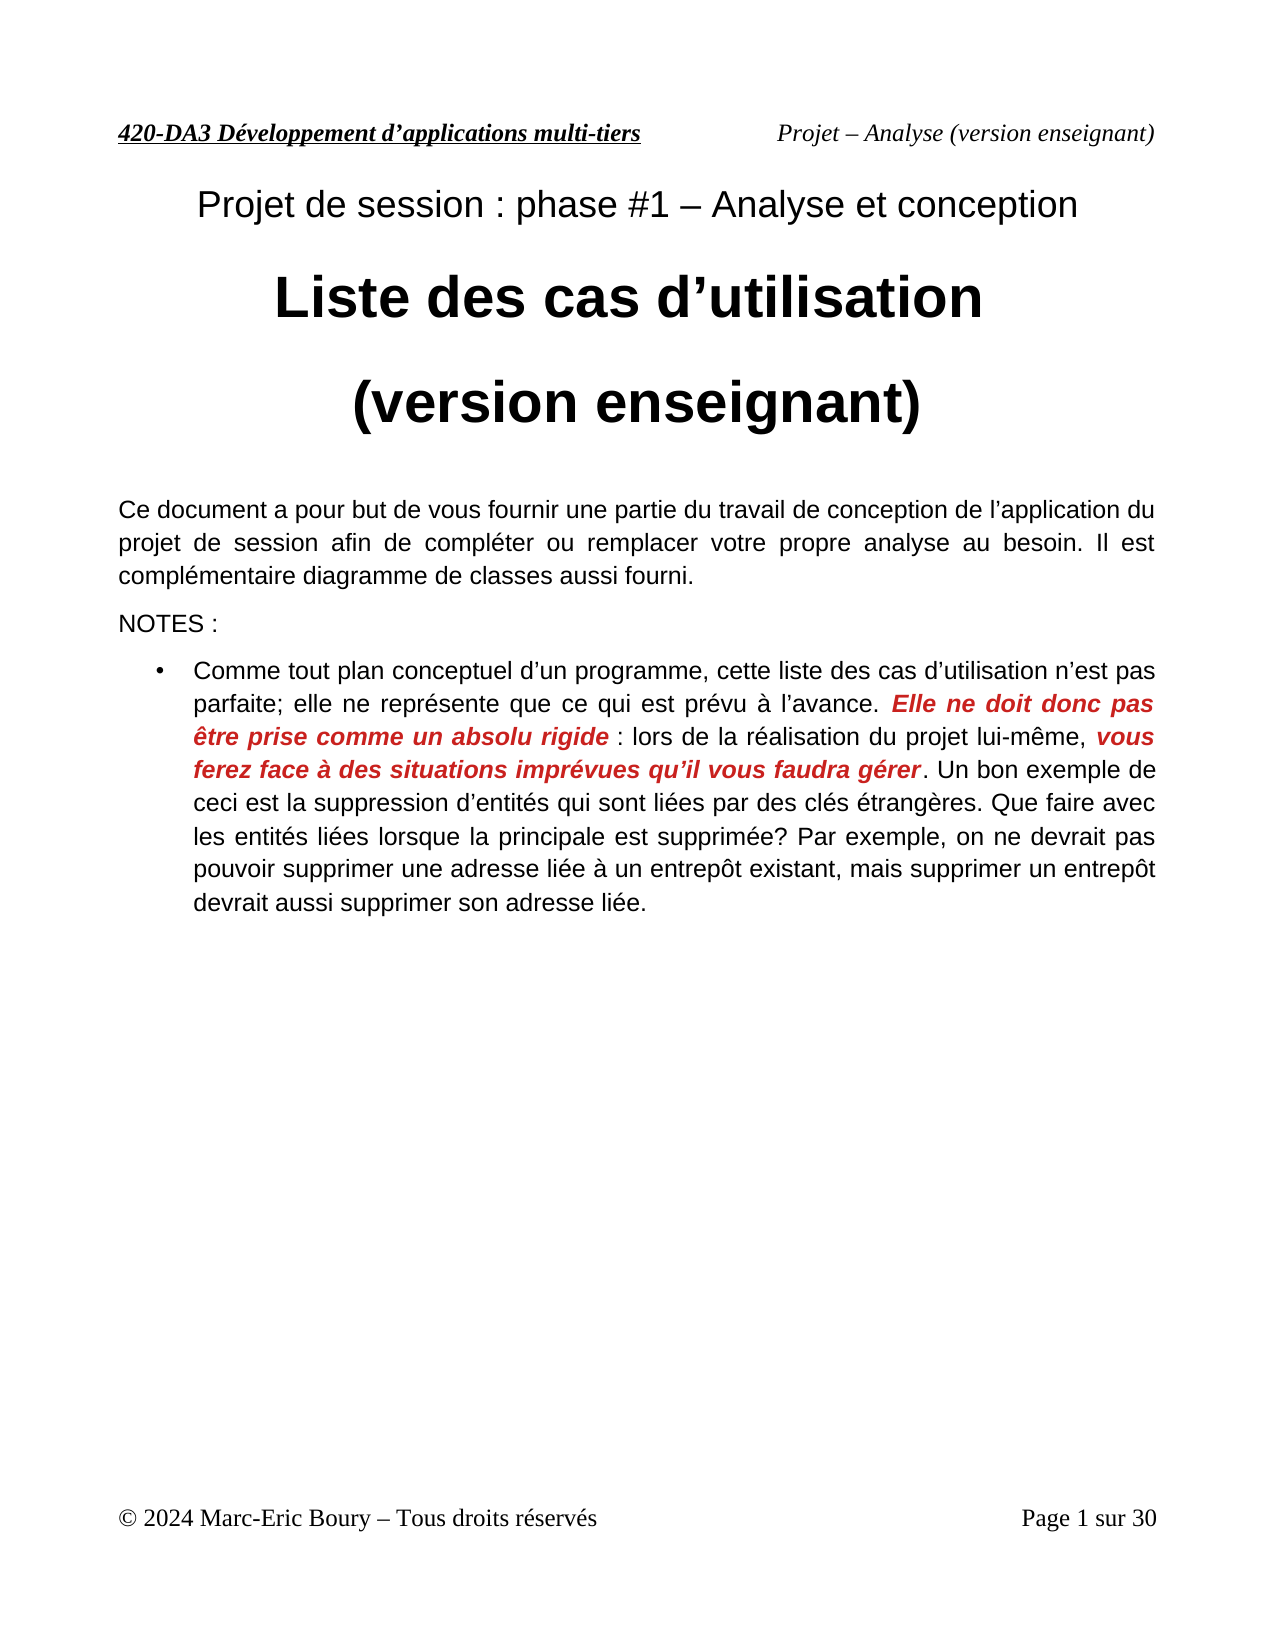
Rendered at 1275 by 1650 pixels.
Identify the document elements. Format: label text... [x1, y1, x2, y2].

text Ce document a pour but de vous fournir une partie du travail de conception de l’application du projet de session afin de compléter ou remplacer votre propre analyse au besoin. Il est complémentaire diagramme de classes aussi fourni. [118, 495, 1157, 590]
title (version enseignant) [118, 368, 1157, 435]
text NOTES : [118, 609, 1157, 637]
title Liste des cas d’utilisation [118, 263, 1157, 330]
subtitle Projet de session : phase #1 – Analyse et conception [118, 183, 1157, 226]
list Comme tout plan conceptuel d’un programme, cette liste des cas d’utilisation n’est pas parfaite; elle ne représente que ce qui est prévu à l’avance. Elle ne doit donc pas être prise comme un absolu rigide : lors de la réalisation du projet lui-même, vous ferez face à des situations imprévues qu’il vous faudra gérer. Un bon exemple de ceci est la suppression d’entités qui sont liées par des clés étrangères. Que faire avec les entités liées lorsque la principale est supprimée? Par exemple, on ne devrait pas pouvoir supprimer une adresse liée à un entrepôt existant, mais supprimer un entrepôt devrait aussi supprimer son adresse liée. [156, 656, 1157, 916]
